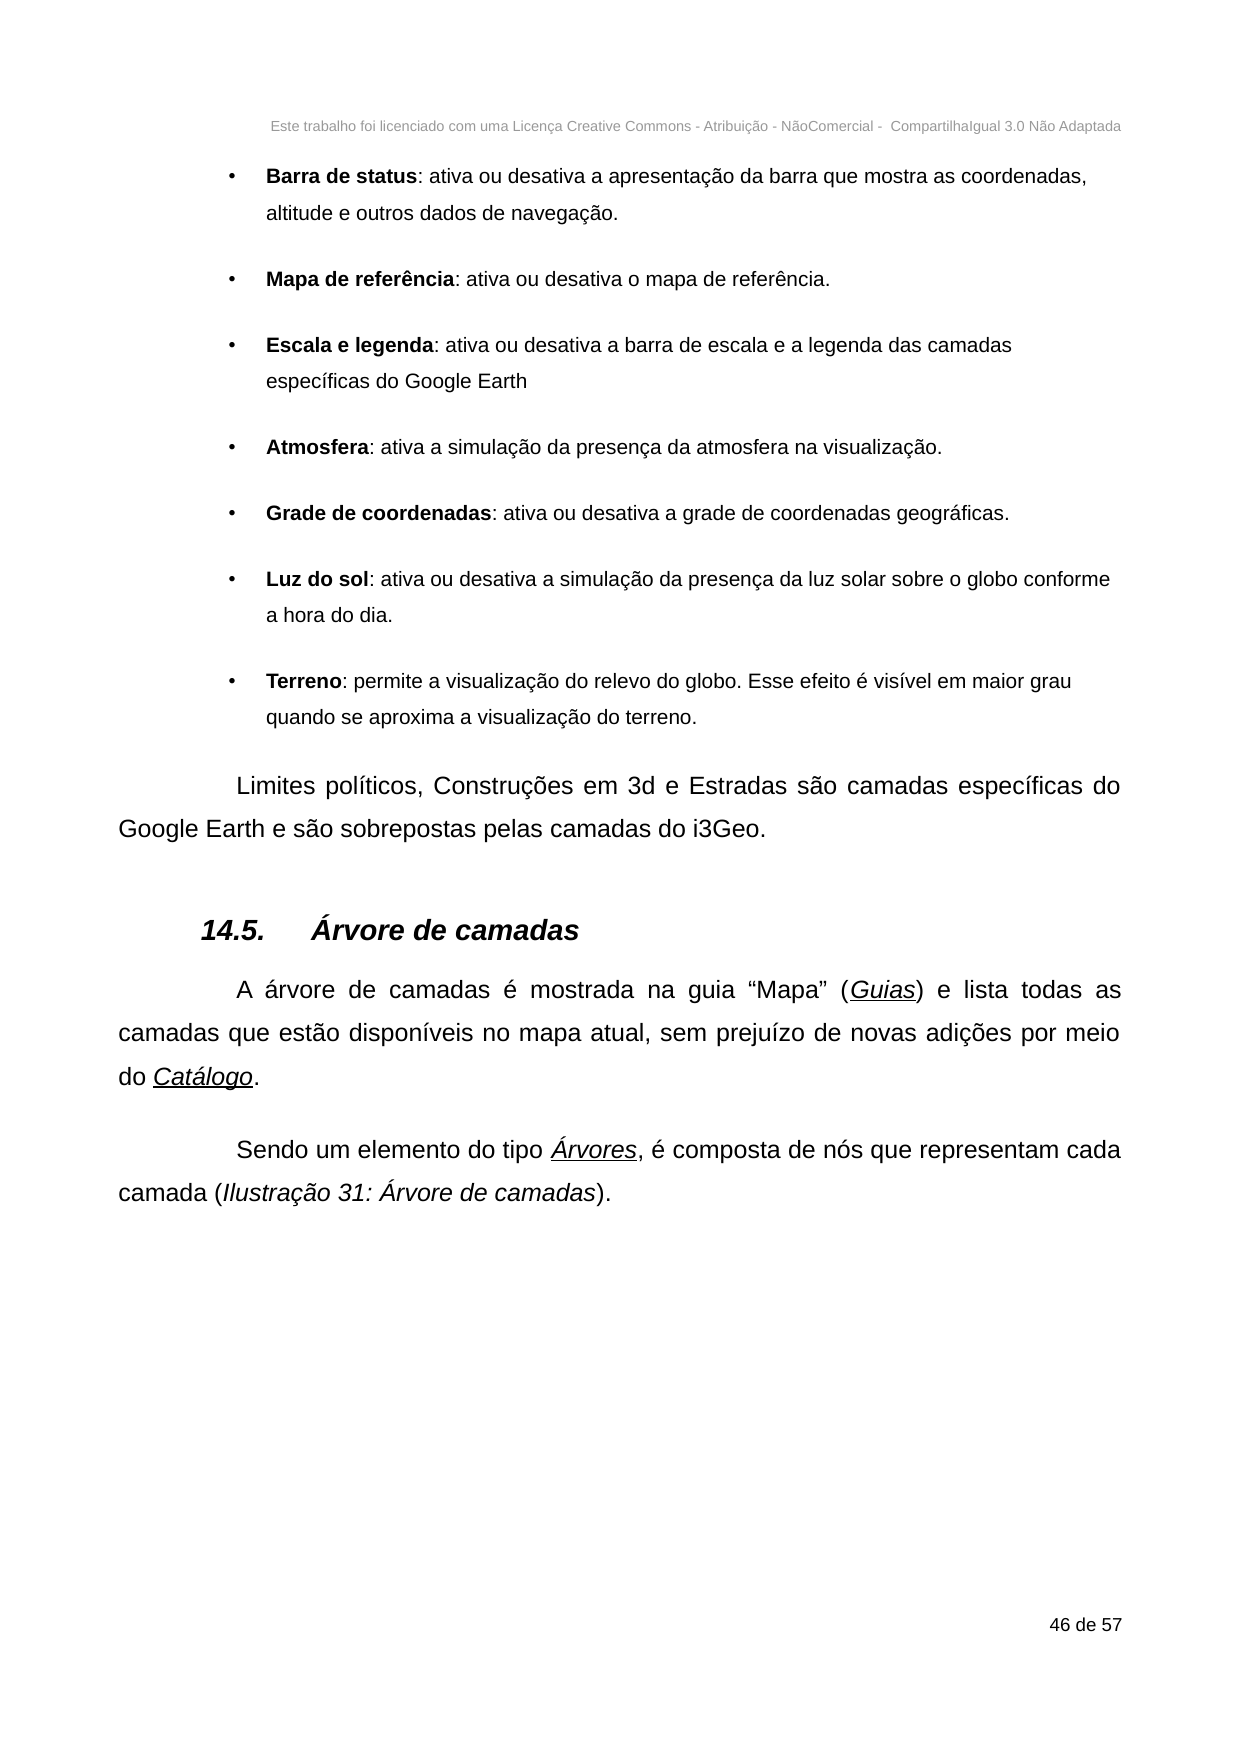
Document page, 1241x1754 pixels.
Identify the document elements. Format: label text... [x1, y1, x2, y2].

text Sendo um elemento do tipo Árvores, é composta de nós que representam cada camada (Ilustração 31: Árvore de camadas). [118, 1135, 1122, 1207]
list Barra de status: ativa ou desativa a apresentação da barra que mostra as coordenadas, altitude e outros dados de navegação. [228, 164, 1122, 224]
list Luz do sol: ativa ou desativa a simulação da presença da luz solar sobre o globo conforme a hora do dia. [228, 567, 1122, 627]
subtitle Árvore de camadas [163, 912, 1077, 946]
list Escala e legenda: ativa ou desativa a barra de escala e a legenda das camadas específicas do Google Earth [228, 333, 1122, 393]
text Limites políticos, Construções em 3d e Estradas são camadas específicas do Google Earth e são sobrepostas pelas camadas do i3Geo. [118, 771, 1122, 843]
list Grade de coordenadas: ativa ou desativa a grade de coordenadas geográficas. [228, 501, 1122, 525]
list Terreno: permite a visualização do relevo do globo. Esse efeito é visível em maior grau quando se aproxima a visualização do terreno. [228, 669, 1122, 729]
list Mapa de referência: ativa ou desativa o mapa de referência. [228, 266, 1122, 291]
list Atmosfera: ativa a simulação da presença da atmosfera na visualização. [228, 435, 1122, 459]
text A árvore de camadas é mostrada na guia “Mapa” (Guias) e lista todas as camadas que estão disponíveis no mapa atual, sem prejuízo de novas adições por meio do Catálogo. [118, 975, 1122, 1090]
